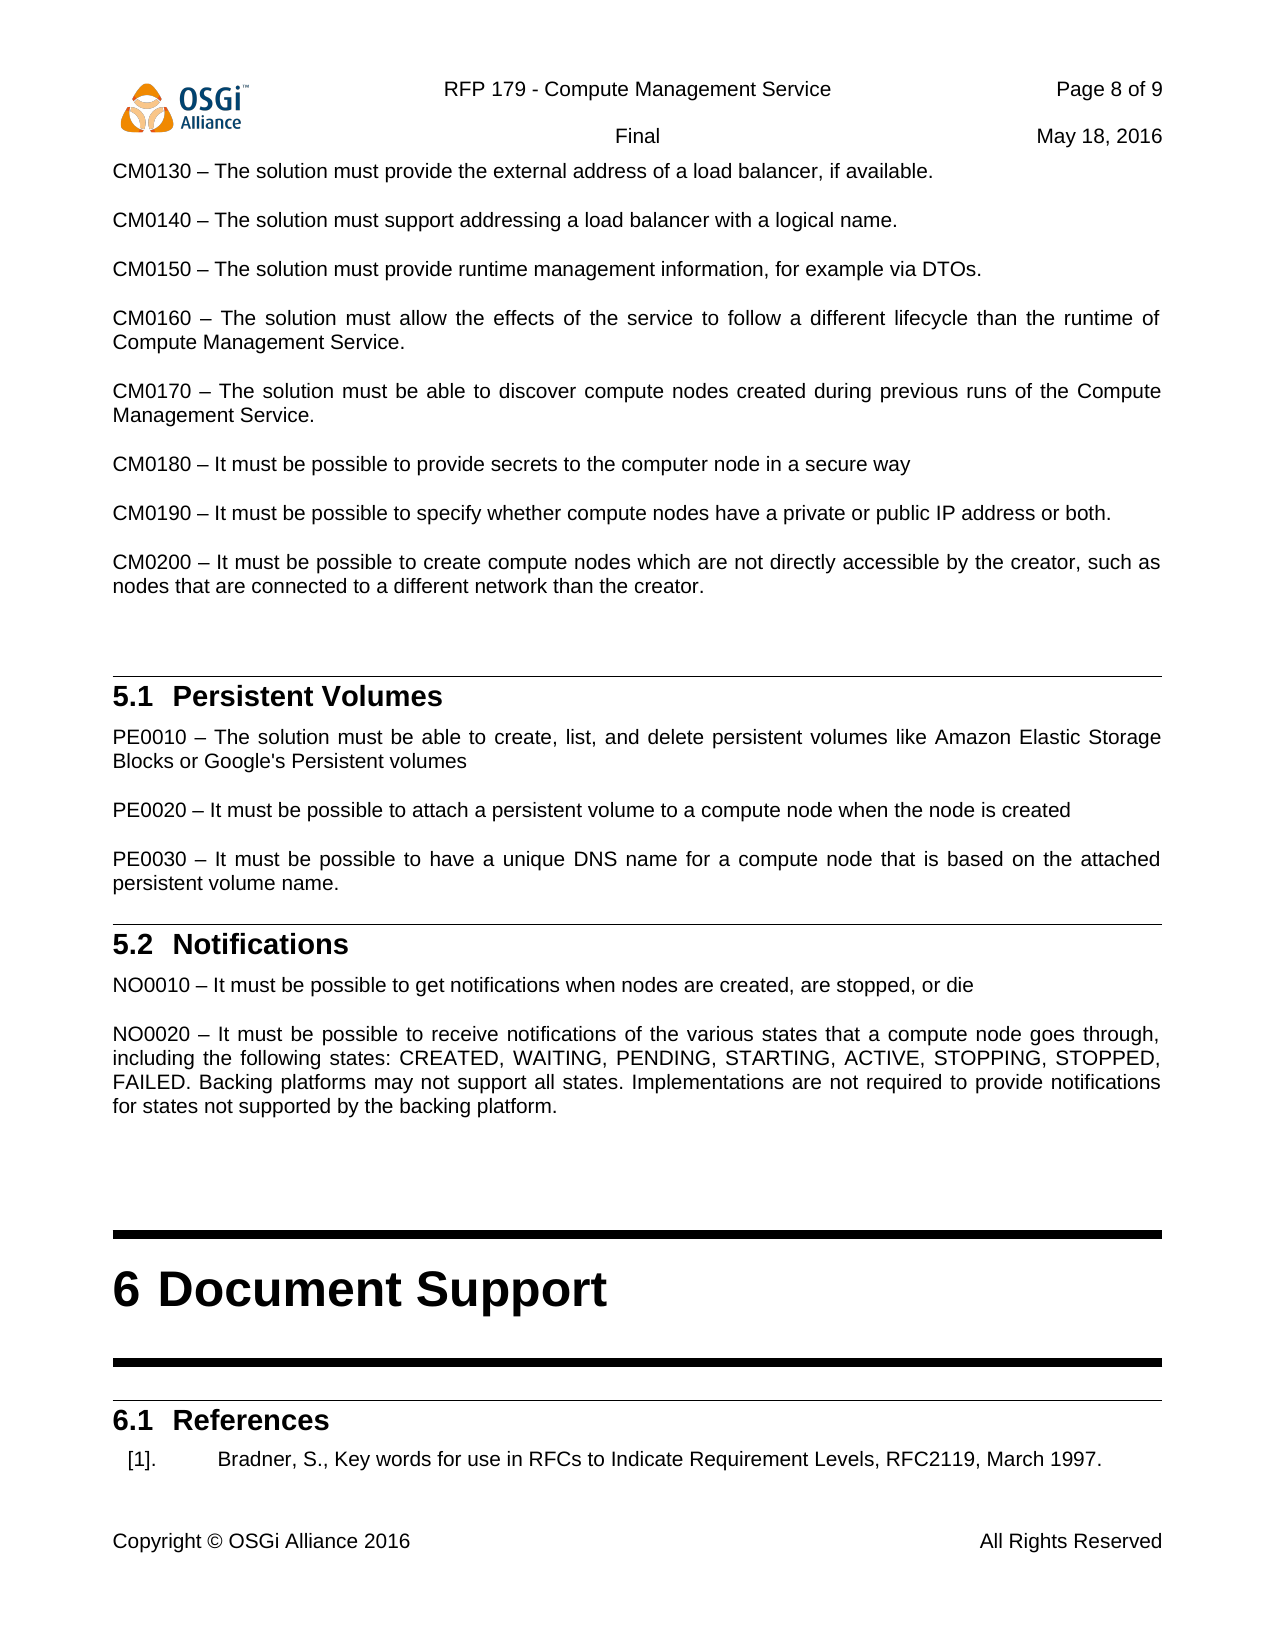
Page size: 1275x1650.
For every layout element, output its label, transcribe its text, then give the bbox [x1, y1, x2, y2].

list Bradner, S., Key words for use in RFCs to Indicate Requirement Levels, RFC2119, March 1997. [127, 1447, 1162, 1471]
subtitle Persistent Volumes [112, 677, 1162, 712]
text PE0030 – It must be possible to have a unique DNS name for a compute node that is based on the attached persistent volume name. [112, 847, 1162, 894]
text CM0140 – The solution must support addressing a load balancer with a logical name. [112, 208, 1162, 232]
text PE0010 – The solution must be able to create, list, and delete persistent volumes like Amazon Elastic Storage Blocks or Google's Persistent volumes [112, 725, 1162, 773]
text NO0020 – It must be possible to receive notifications of the various states that a compute node goes through, including the following states: CREATED, WAITING, PENDING, STARTING, ACTIVE, STOPPING, STOPPED, FAILED. Backing platforms may not support all states. Implementations are not required to provide notifications for states not supported by the backing platform. [112, 1022, 1162, 1118]
text CM0160 – The solution must allow the effects of the service to follow a different lifecycle than the runtime of Compute Management Service. [112, 306, 1162, 354]
text CM0130 – The solution must provide the external address of a load balancer, if available. [112, 159, 1162, 183]
text CM0180 – It must be possible to provide secrets to the computer node in a secure way [112, 452, 1162, 476]
subtitle References [112, 1401, 1162, 1437]
picture [113, 76, 257, 140]
text NO0010 – It must be possible to get notifications when nodes are created, are stopped, or die [112, 973, 1162, 997]
text CM0190 – It must be possible to specify whether compute nodes have a private or public IP address or both. [112, 501, 1162, 524]
text CM0170 – The solution must be able to discover compute nodes created during previous runs of the Compute Management Service. [112, 379, 1162, 427]
subtitle Notifications [112, 925, 1162, 960]
text CM0200 – It must be possible to create compute nodes which are not directly accessible by the creator, such as nodes that are connected to a different network than the creator. [112, 549, 1162, 597]
text PE0020 – It must be possible to attach a persistent volume to a compute node when the node is created [112, 798, 1162, 822]
text CM0150 – The solution must provide runtime management information, for example via DTOs. [112, 257, 1162, 281]
subtitle Document Support [112, 1231, 1162, 1367]
